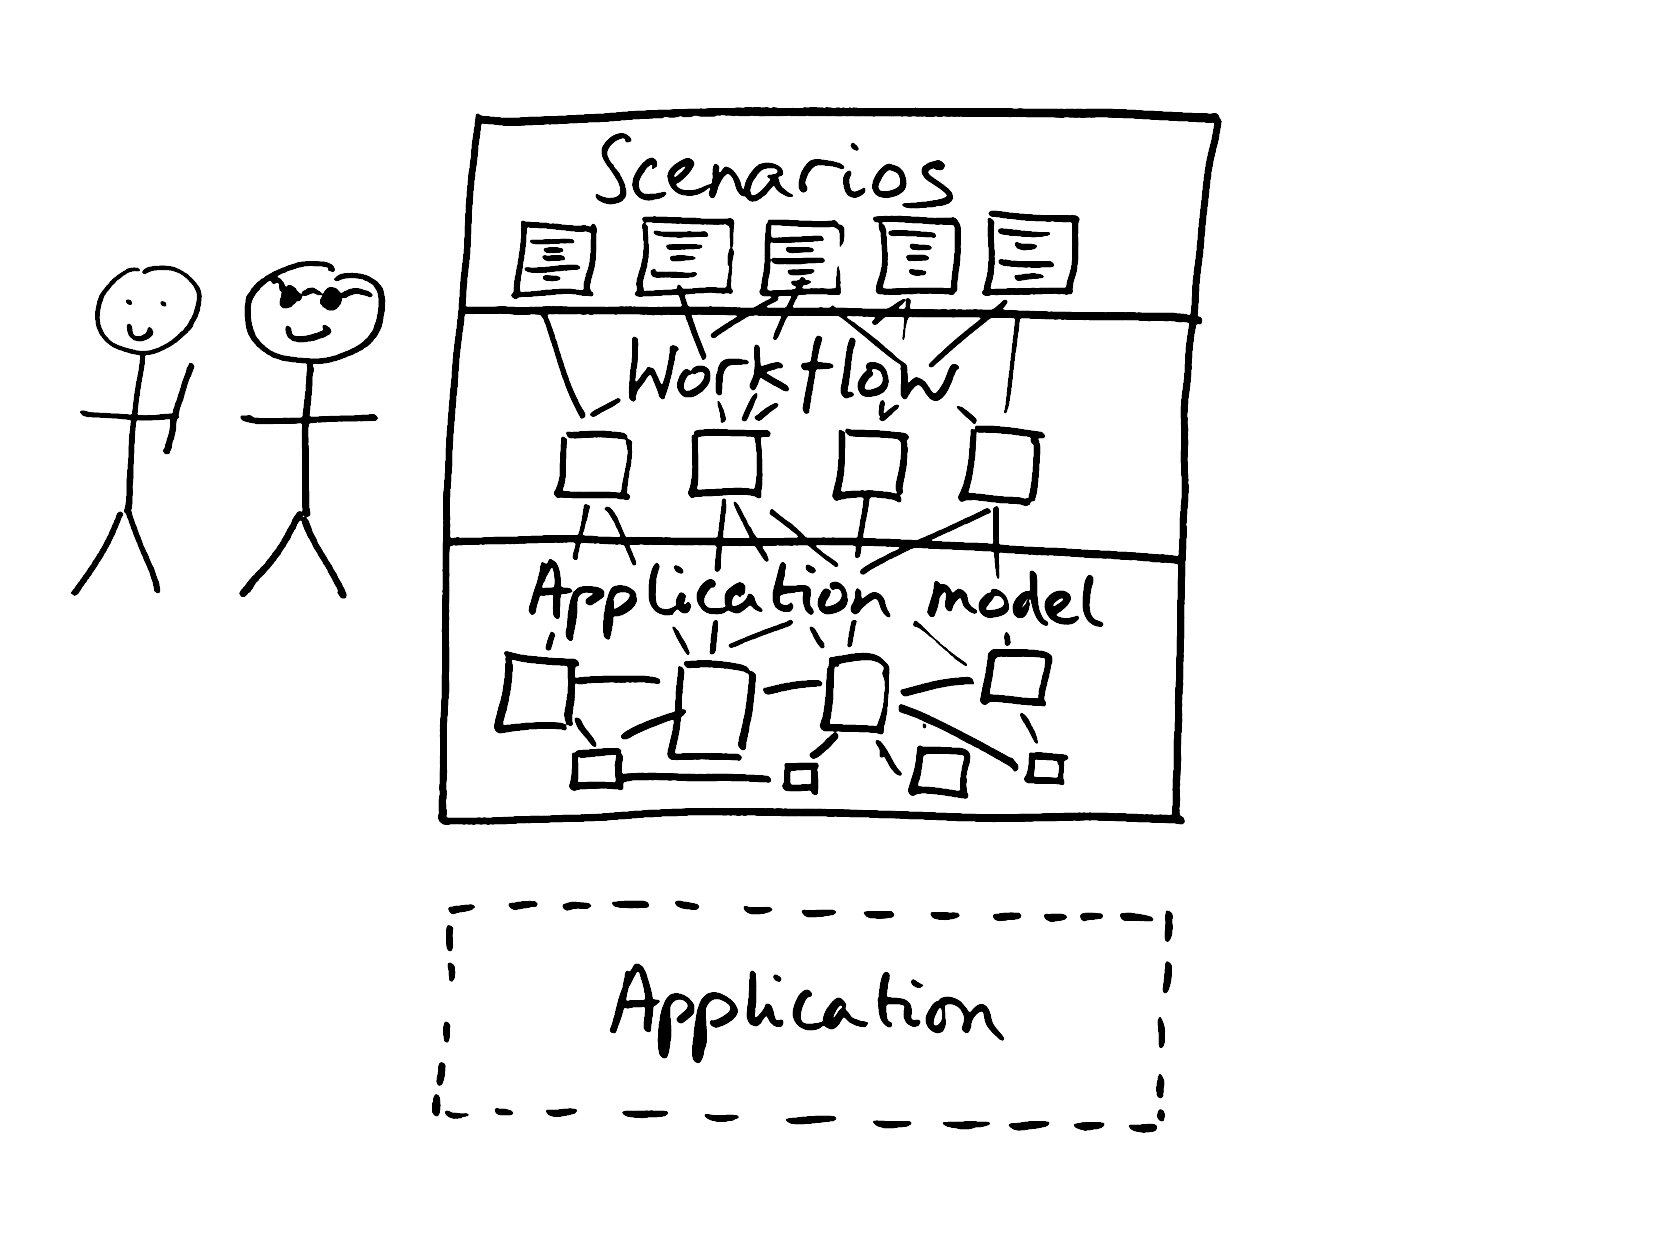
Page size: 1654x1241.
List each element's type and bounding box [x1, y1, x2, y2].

picture [432, 107, 1222, 1133]
picture [225, 236, 389, 624]
picture [59, 243, 212, 624]
